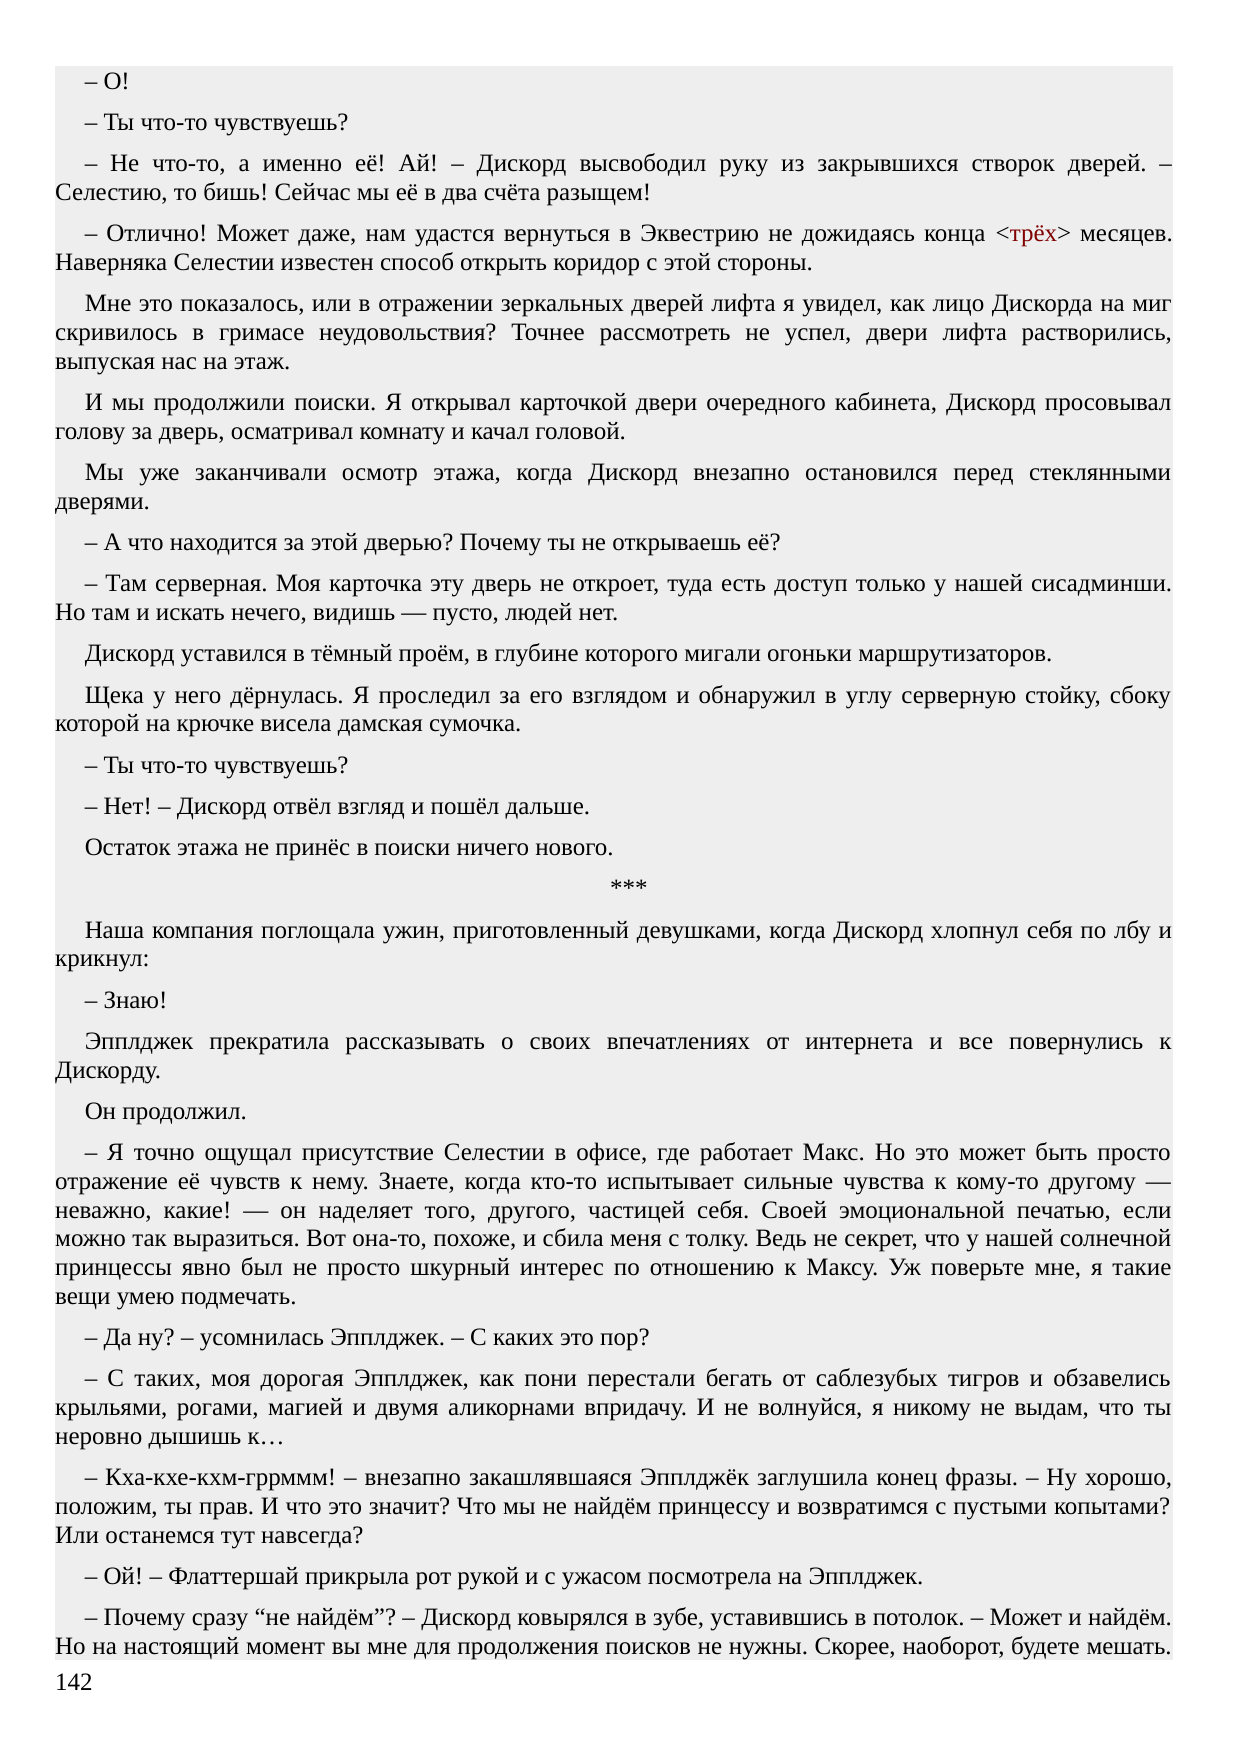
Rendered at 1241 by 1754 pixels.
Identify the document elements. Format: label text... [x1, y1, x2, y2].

text – Почему сразу “не найдём”? – Дискорд ковырялся в зубе, уставившись в потолок. – Может и найдём. Но на настоящий момент вы мне для продолжения поисков не нужны. Скорее, наоборот, будете мешать. [55, 1602, 1173, 1660]
text Наша компания поглощала ужин, приготовленный девушками, когда Дискорд хлопнул себя по лбу и крикнул: [55, 915, 1173, 972]
text Мне это показалось, или в отражении зеркальных дверей лифта я увидел, как лицо Дискорда на миг скривилось в гримасе неудовольствия? Точнее рассмотреть не успел, двери лифта растворились, выпуская нас на этаж. [55, 288, 1173, 375]
text – Не что-то, а именно её! Ай! – Дискорд высвободил руку из закрывшихся створок дверей. – Селестию, то бишь! Сейчас мы её в два счёта разыщем! [55, 148, 1173, 206]
text Он продолжил. [55, 1096, 1173, 1125]
text – О! [55, 66, 1173, 95]
text Щека у него дёрнулась. Я проследил за его взглядом и обнаружил в углу серверную стойку, сбоку которой на крючке висела дамская сумочка. [55, 680, 1173, 737]
text Дискорд уставился в тёмный проём, в глубине которого мигали огоньки маршрутизаторов. [55, 638, 1173, 667]
text – Ты что-то чувствуешь? [55, 107, 1173, 136]
text – С таких, моя дорогая Эпплджек, как пони перестали бегать от саблезубых тигров и обзавелись крыльями, рогами, магией и двумя аликорнами впридачу. И не волнуйся, я никому не выдам, что ты неровно дышишь к… [55, 1363, 1173, 1450]
text – А что находится за этой дверью? Почему ты не открываешь её? [55, 527, 1173, 556]
text – Знаю! [55, 985, 1173, 1013]
text – Отлично! Может даже, нам удастся вернуться в Эквестрию не дожидаясь конца <трёх> месяцев. Наверняка Селестии известен способ открыть коридор с этой стороны. [55, 218, 1173, 276]
text – Кха-кхе-кхм-гррммм! – внезапно закашлявшаяся Эпплджёк заглушила конец фразы. – Ну хорошо, положим, ты прав. И что это значит? Что мы не найдём принцессу и возвратимся с пустыми копытами? Или останемся тут навсегда? [55, 1462, 1173, 1548]
text Эпплджек прекратила рассказывать о своих впечатлениях от интернета и все повернулись к Дискорду. [55, 1026, 1173, 1083]
text – Ой! – Флаттершай прикрыла рот рукой и с ужасом посмотрела на Эпплджек. [55, 1561, 1173, 1590]
text – Я точно ощущал присутствие Селестии в офисе, где работает Макс. Но это может быть просто отражение её чувств к нему. Знаете, когда кто-то испытывает сильные чувства к кому-то другому — неважно, какие! — он наделяет того, другого, частицей себя. Своей эмоциональной печатью, если можно так выразиться. Вот она-то, похоже, и сбила меня с толку. Ведь не секрет, что у нашей солнечной принцессы явно был не просто шкурный интерес по отношению к Максу. Уж поверьте мне, я такие вещи умею подмечать. [55, 1137, 1173, 1310]
text Остаток этажа не принёс в поиски ничего нового. [55, 832, 1173, 861]
text *** [55, 873, 1173, 902]
text – Нет! – Дискорд отвёл взгляд и пошёл дальше. [55, 791, 1173, 820]
text – Ты что-то чувствуешь? [55, 750, 1173, 778]
text – Там серверная. Моя карточка эту дверь не откроет, туда есть доступ только у нашей сисадминши. Но там и искать нечего, видишь — пусто, людей нет. [55, 568, 1173, 626]
text Мы уже заканчивали осмотр этажа, когда Дискорд внезапно остановился перед стеклянными дверями. [55, 457, 1173, 515]
text – Да ну? – усомнилась Эпплджек. – С каких это пор? [55, 1322, 1173, 1351]
text И мы продолжили поиски. Я открывал карточкой двери очередного кабинета, Дискорд просовывал голову за дверь, осматривал комнату и качал головой. [55, 387, 1173, 445]
